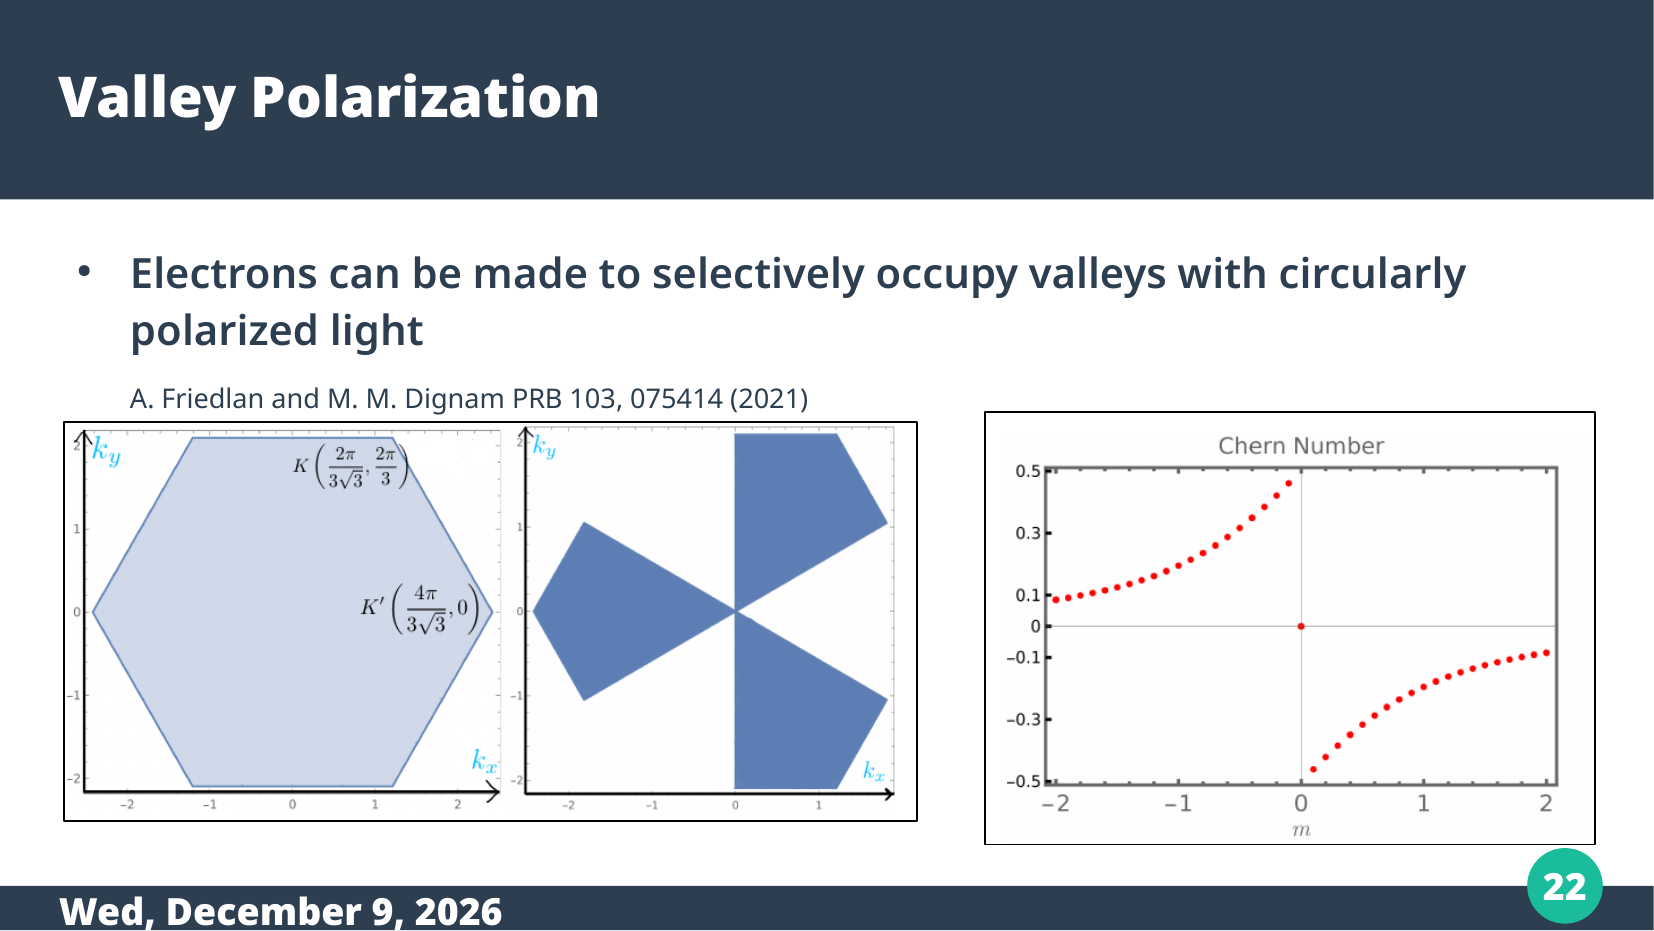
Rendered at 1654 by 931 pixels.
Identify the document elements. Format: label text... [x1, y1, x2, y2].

list Electrons can be made to selectively occupy valleys with circularly polarized light A. Friedlan and M. M. Dignam PRB 103, 075414 (2021) [59, 243, 1595, 540]
picture [985, 412, 1595, 844]
title Valley Polarization [59, 37, 1595, 155]
picture [65, 422, 916, 821]
